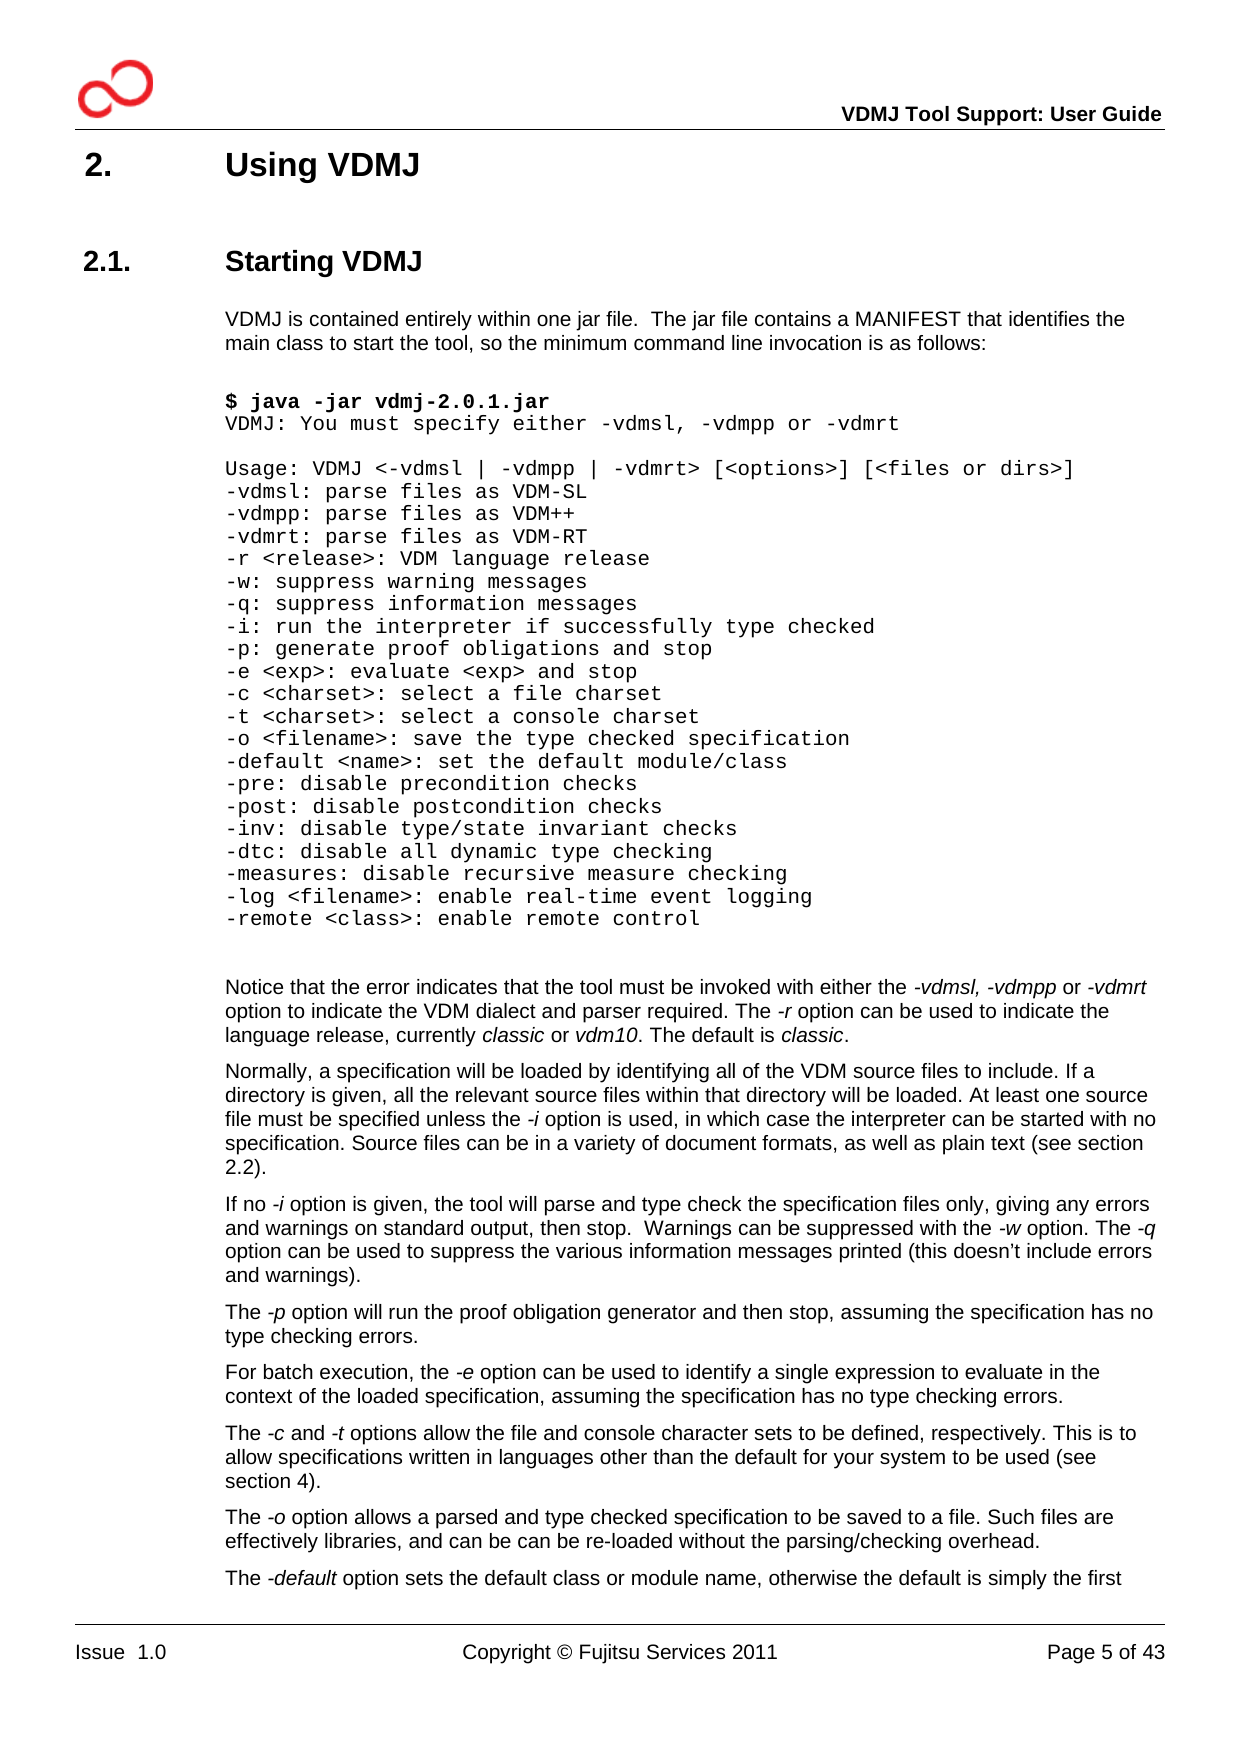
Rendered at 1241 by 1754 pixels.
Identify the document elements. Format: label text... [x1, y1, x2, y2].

text -measures: disable recursive measure checking [225, 863, 1165, 885]
subtitle Starting VDMJ [75, 244, 1165, 277]
text -post: disable postcondition checks [225, 795, 1165, 818]
text VDMJ: You must specify either -vdmsl, -vdmpp or -vdmrt [225, 413, 1165, 435]
text -inv: disable type/state invariant checks [225, 818, 1165, 840]
text -t <charset>: select a console charset [225, 705, 1165, 728]
text The -o option allows a parsed and type checked specification to be saved to a file. Such files are effectively libraries, and can be can be re-loaded without the parsing/checking overhead. [225, 1505, 1165, 1553]
picture [78, 52, 153, 128]
text The -c and -t options allow the file and console character sets to be defined, respectively. This is to allow specifications written in languages other than the default for your system to be used (see section 4). [225, 1421, 1165, 1493]
text Normally, a specification will be loaded by identifying all of the VDM source files to include. If a directory is given, all the relevant source files within that directory will be loaded. At least one source file must be specified unless the -i option is used, in which case the interpreter can be started with no specification. Source files can be in a variety of document formats, as well as plain text (see section 2.2). [225, 1059, 1165, 1179]
text -q: suppress information messages [225, 593, 1165, 615]
text $ java -jar vdmj-2.0.1.jar [225, 390, 1165, 413]
text -o <filename>: save the type checked specification [225, 728, 1165, 750]
text -dtc: disable all dynamic type checking [225, 840, 1165, 863]
text -vdmsl: parse files as VDM-SL [225, 480, 1165, 503]
text -e <exp>: evaluate <exp> and stop [225, 660, 1165, 683]
text -p: generate proof obligations and stop [225, 638, 1165, 660]
text -remote <class>: enable remote control [225, 908, 1165, 930]
text The -p option will run the proof obligation generator and then stop, assuming the specification has no type checking errors. [225, 1300, 1165, 1348]
text -vdmrt: parse files as VDM-RT [225, 525, 1165, 548]
text -c <charset>: select a file charset [225, 683, 1165, 705]
subtitle Using VDMJ [75, 145, 1165, 184]
text -vdmpp: parse files as VDM++ [225, 503, 1165, 525]
text VDMJ is contained entirely within one jar file. The jar file contains a MANIFEST that identifies the main class to start the tool, so the minimum command line invocation is as follows: [225, 307, 1165, 355]
text -i: run the interpreter if successfully type checked [225, 615, 1165, 638]
text -pre: disable precondition checks [225, 773, 1165, 795]
text The -default option sets the default class or module name, otherwise the default is simply the first [225, 1566, 1165, 1590]
text Notice that the error indicates that the tool must be invoked with either the -vdmsl, -vdmpp or -vdmrt option to indicate the VDM dialect and parser required. The -r option can be used to indicate the language release, currently classic or vdm10. The default is classic. [225, 975, 1165, 1047]
text -r <release>: VDM language release [225, 548, 1165, 570]
text -default <name>: set the default module/class [225, 750, 1165, 773]
text -w: suppress warning messages [225, 570, 1165, 593]
text For batch execution, the -e option can be used to identify a single expression to evaluate in the context of the loaded specification, assuming the specification has no type checking errors. [225, 1361, 1165, 1408]
text Usage: VDMJ <-vdmsl | -vdmpp | -vdmrt> [<options>] [<files or dirs>] [225, 458, 1165, 480]
text If no -i option is given, the tool will parse and type check the specification files only, giving any errors and warnings on standard output, then stop. Warnings can be suppressed with the -w option. The -q option can be used to suppress the various information messages printed (this doesn’t include errors and warnings). [225, 1192, 1165, 1288]
text -log <filename>: enable real-time event logging [225, 885, 1165, 908]
